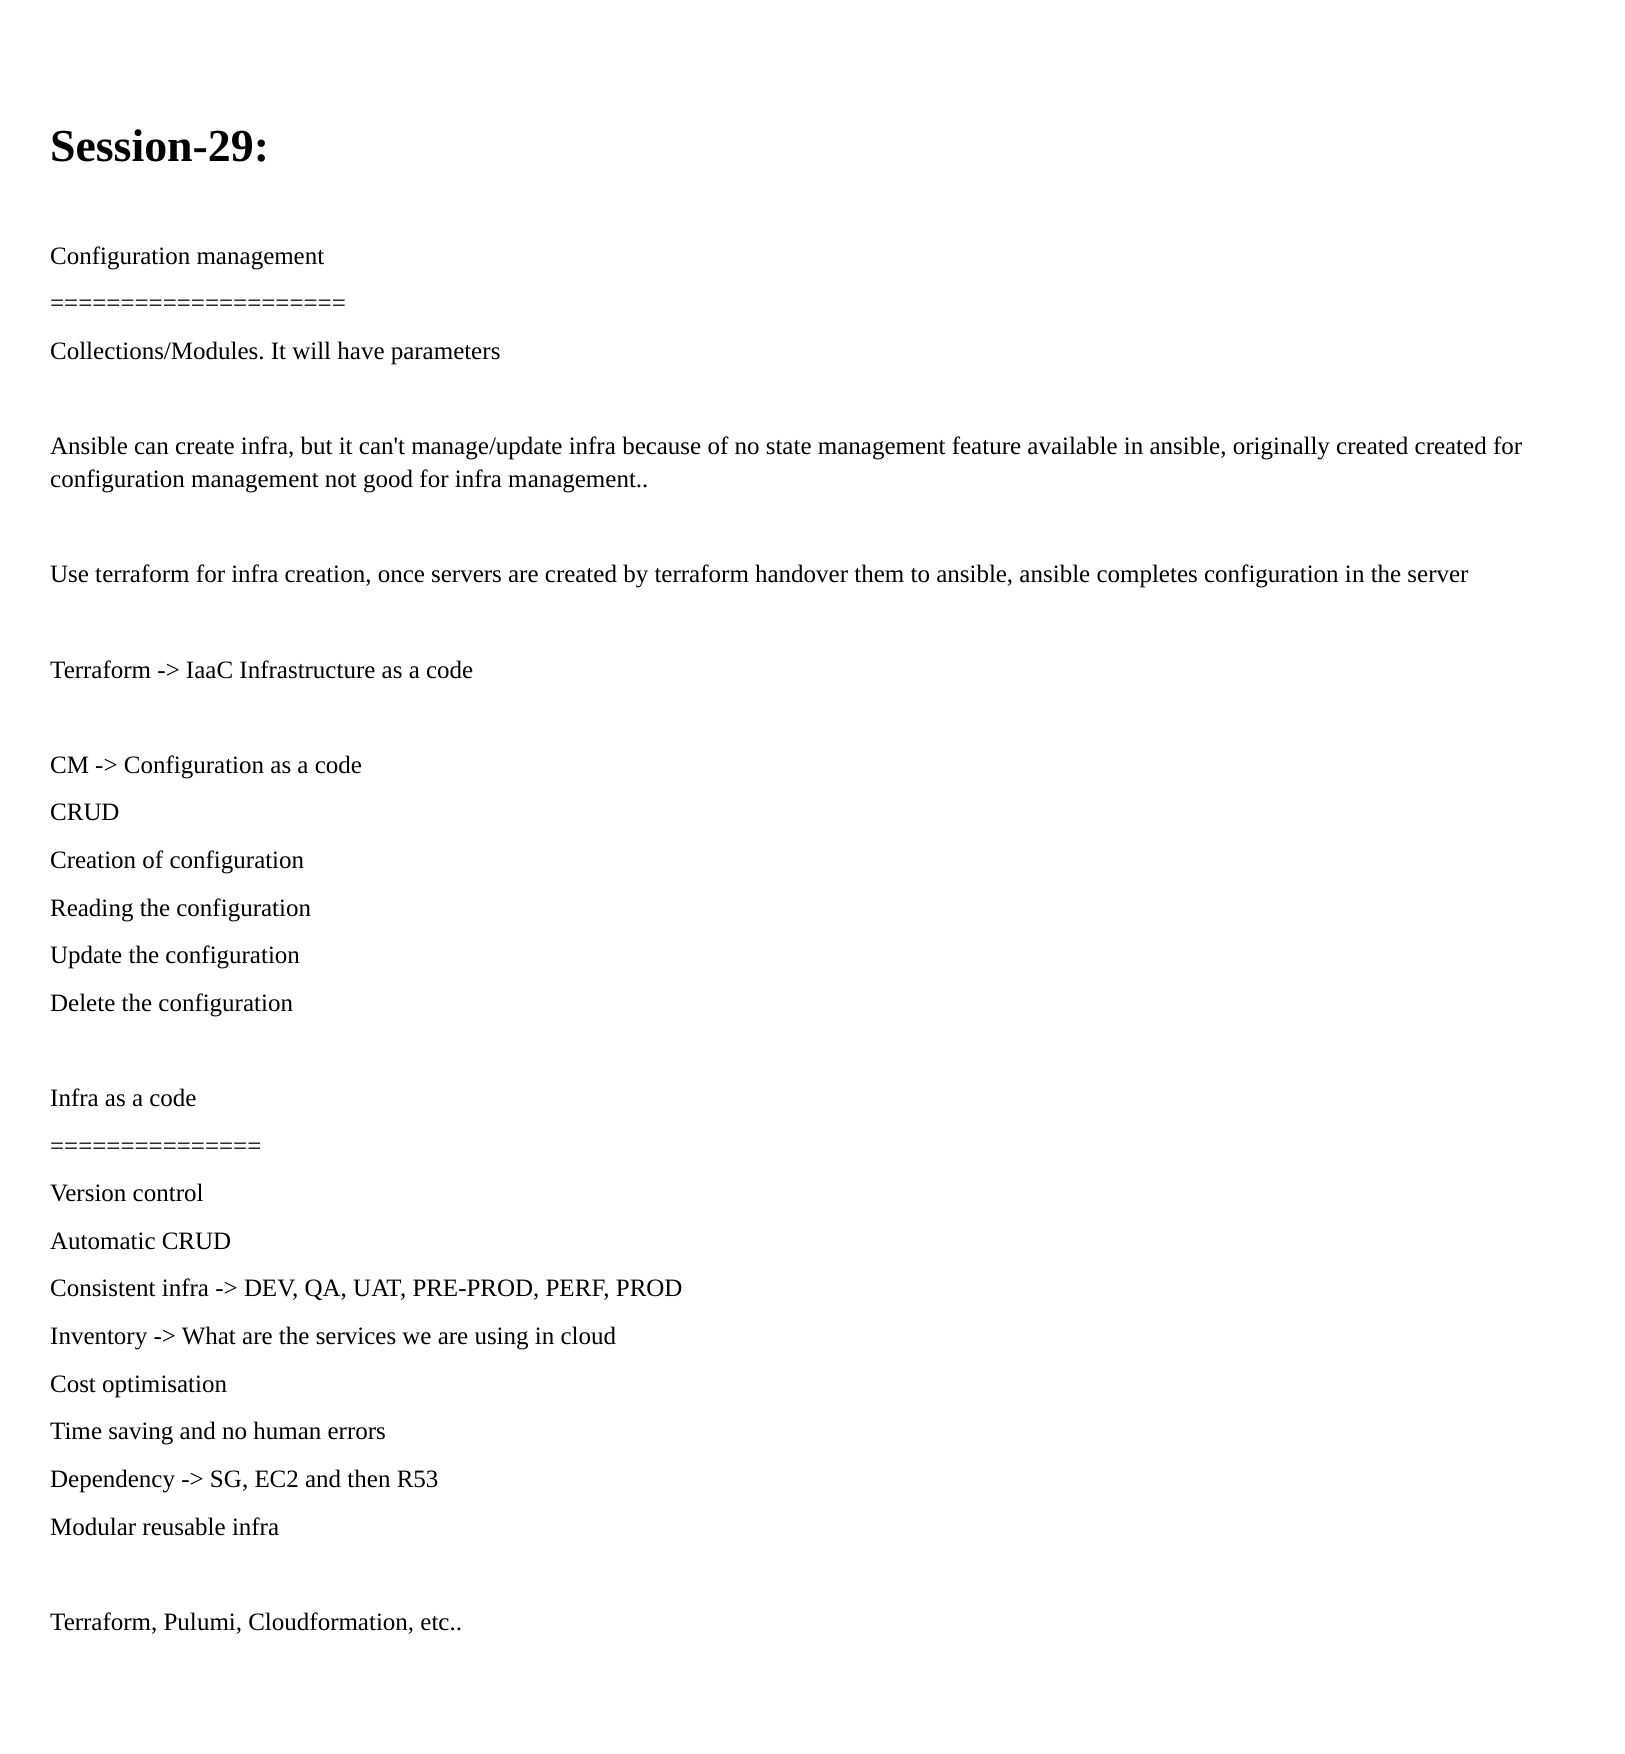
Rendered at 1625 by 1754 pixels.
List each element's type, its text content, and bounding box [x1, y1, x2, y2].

text Ansible can create infra, but it can't manage/update infra because of no state management feature available in ansible, originally created created for configuration management not good for infra management.. [50, 431, 1562, 493]
text Terraform -> IaaC Infrastructure as a code [50, 655, 1562, 683]
text Inventory -> What are the services we are using in cloud [50, 1321, 1562, 1350]
text Cost optimisation [50, 1369, 1562, 1397]
text Consistent infra -> DEV, QA, UAT, PRE-PROD, PERF, PROD [50, 1273, 1562, 1302]
text Infra as a code [50, 1083, 1562, 1112]
text Session-29: [50, 118, 1562, 171]
text Configuration management [50, 241, 1562, 269]
text ===================== [50, 288, 1562, 317]
text Automatic CRUD [50, 1226, 1562, 1255]
text Modular reusable infra [50, 1512, 1562, 1540]
text CM -> Configuration as a code [50, 750, 1562, 779]
text =============== [50, 1131, 1562, 1159]
text Delete the configuration [50, 988, 1562, 1017]
text Version control [50, 1178, 1562, 1207]
text CRUD [50, 797, 1562, 826]
text Creation of configuration [50, 845, 1562, 874]
text Dependency -> SG, EC2 and then R53 [50, 1464, 1562, 1493]
text Terraform, Pulumi, Cloudformation, etc.. [50, 1607, 1562, 1636]
text Collections/Modules. It will have parameters [50, 336, 1562, 365]
text Update the configuration [50, 940, 1562, 969]
text Reading the configuration [50, 893, 1562, 921]
text Use terraform for infra creation, once servers are created by terraform handover them to ansible, ansible completes configuration in the server [50, 559, 1562, 588]
text Time saving and no human errors [50, 1416, 1562, 1445]
